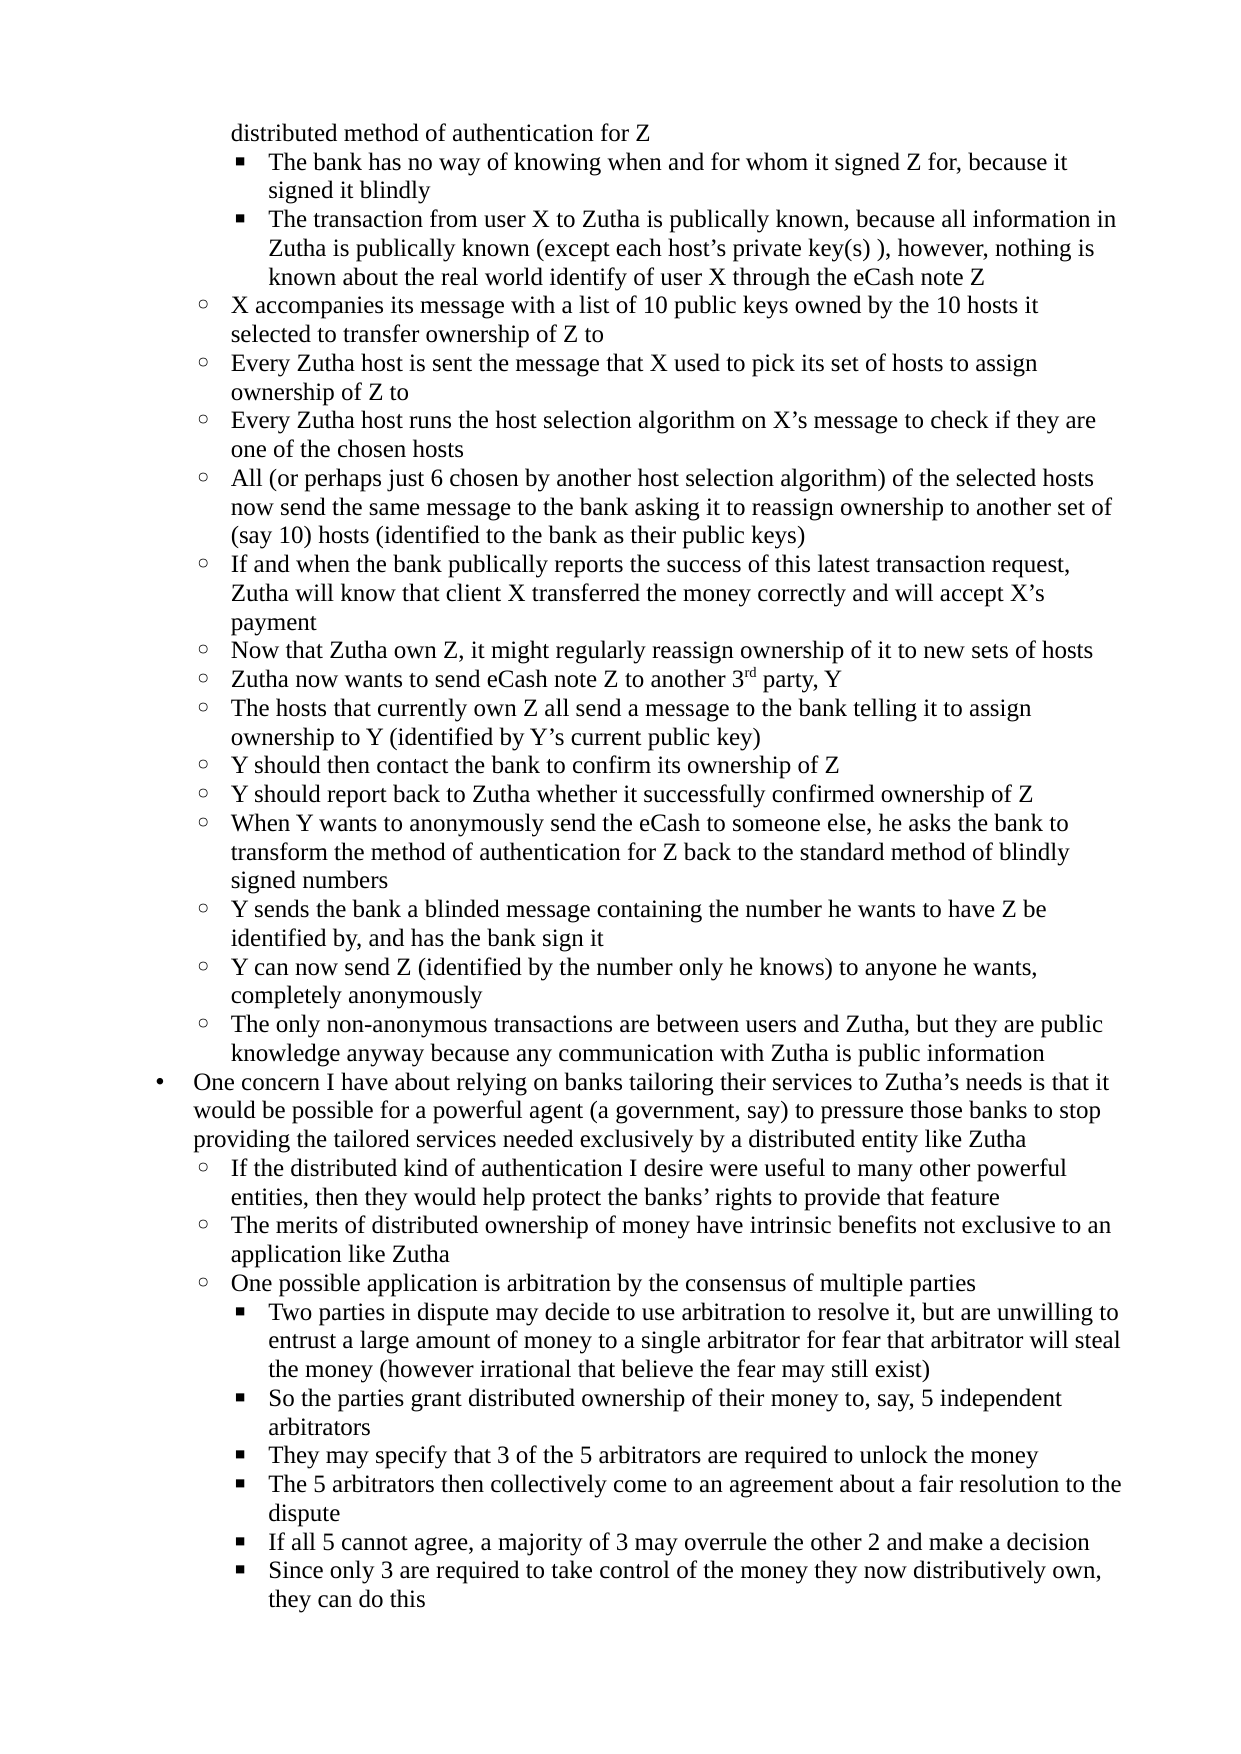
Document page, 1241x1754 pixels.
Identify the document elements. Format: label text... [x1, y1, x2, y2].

list Two parties in dispute may decide to use arbitration to resolve it, but are unwilling to entrust a large amount of money to a single arbitrator for fear that arbitrator will steal the money (however irrational that believe the fear may still exist) [231, 1297, 1122, 1383]
list The transaction from user X to Zutha is publically known, because all information in Zutha is publically known (except each host’s private key(s) ), however, nothing is known about the real world identify of user X through the eCash note Z [231, 204, 1122, 291]
list If and when the bank publically reports the success of this latest transaction request, Zutha will know that client X transferred the money correctly and will accept X’s payment [193, 549, 1122, 636]
list The bank has no way of knowing when and for whom it signed Z for, because it signed it blindly [231, 147, 1122, 204]
list The hosts that currently own Z all send a message to the bank telling it to assign ownership to Y (identified by Y’s current public key) [193, 693, 1122, 751]
list The only non-anonymous transactions are between users and Zutha, but they are public knowledge anyway because any communication with Zutha is public information [193, 1009, 1122, 1067]
list Y should report back to Zutha whether it successfully confirmed ownership of Z [193, 779, 1122, 808]
list Y sends the bank a blinded message containing the number he wants to have Z be identified by, and has the bank sign it [193, 894, 1122, 952]
list Since only 3 are required to take control of the money they now distributively own, they can do this [231, 1556, 1122, 1613]
list Zutha now wants to send eCash note Z to another 3rd party, Y [193, 664, 1122, 693]
list They may specify that 3 of the 5 arbitrators are required to unlock the money [231, 1441, 1122, 1469]
list Now that Zutha own Z, it might regularly reassign ownership of it to new sets of hosts [193, 636, 1122, 664]
list Y can now send Z (identified by the number only he knows) to anyone he wants, completely anonymously [193, 952, 1122, 1009]
list One concern I have about relying on banks tailoring their services to Zutha’s needs is that it would be possible for a powerful agent (a government, say) to pressure those banks to stop providing the tailored services needed exclusively by a distributed entity like Zutha [156, 1067, 1122, 1153]
list If all 5 cannot agree, a majority of 3 may overrule the other 2 and make a decision [231, 1527, 1122, 1556]
list If the distributed kind of authentication I desire were useful to many other powerful entities, then they would help protect the banks’ rights to provide that feature [193, 1153, 1122, 1211]
list All (or perhaps just 6 chosen by another host selection algorithm) of the selected hosts now send the same message to the bank asking it to reassign ownership to another set of (say 10) hosts (identified to the bank as their public keys) [193, 463, 1122, 549]
list Every Zutha host is sent the message that X used to pick its set of hosts to assign ownership of Z to [193, 348, 1122, 406]
list One possible application is arbitration by the consensus of multiple parties [193, 1268, 1122, 1297]
list The merits of distributed ownership of money have intrinsic benefits not exclusive to an application like Zutha [193, 1211, 1122, 1268]
list The 5 arbitrators then collectively come to an agreement about a fair resolution to the dispute [231, 1469, 1122, 1527]
list Every Zutha host runs the host selection algorithm on X’s message to check if they are one of the chosen hosts [193, 406, 1122, 463]
list Y should then contact the bank to confirm its ownership of Z [193, 751, 1122, 779]
list X accompanies its message with a list of 10 public keys owned by the 10 hosts it selected to transfer ownership of Z to [193, 291, 1122, 348]
list When Y wants to anonymously send the eCash to someone else, he asks the bank to transform the method of authentication for Z back to the standard method of blindly signed numbers [193, 808, 1122, 894]
list distributed method of authentication for Z [193, 118, 1122, 147]
list So the parties grant distributed ownership of their money to, say, 5 independent arbitrators [231, 1383, 1122, 1441]
